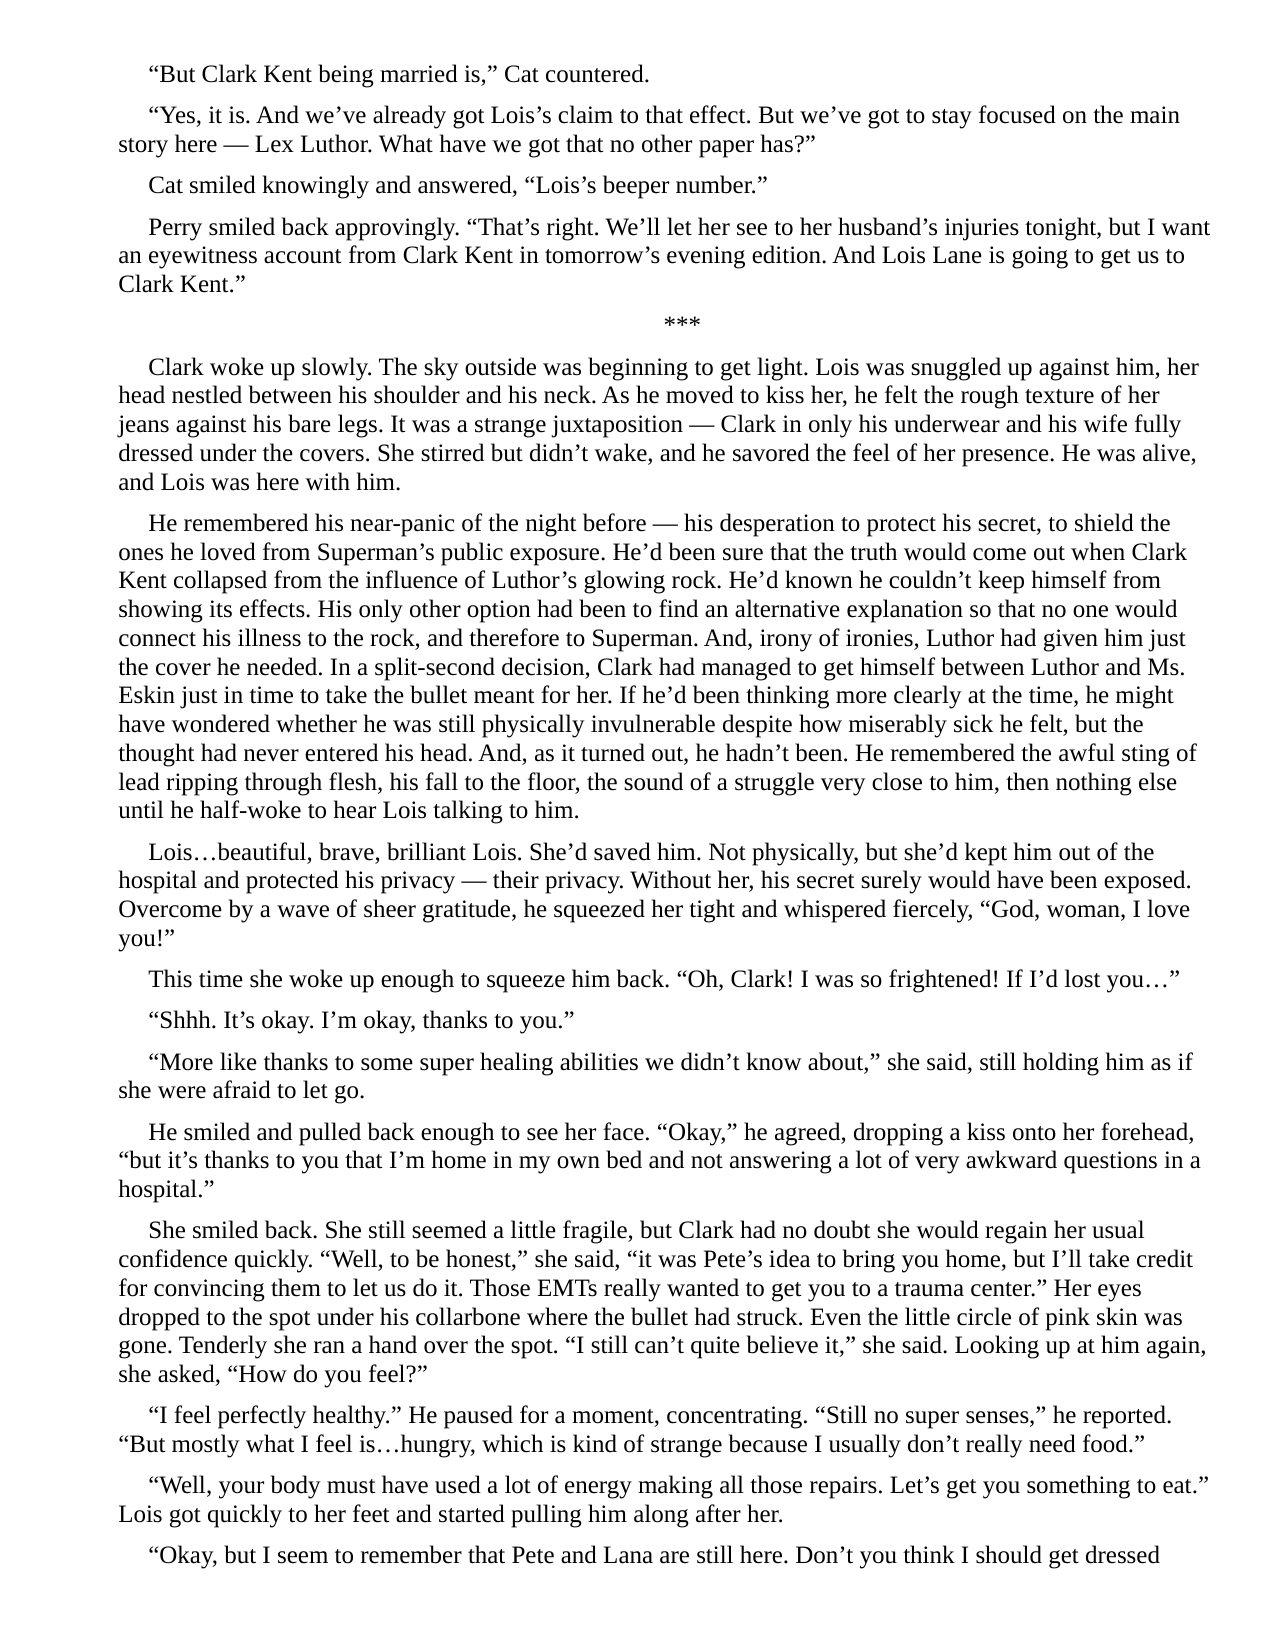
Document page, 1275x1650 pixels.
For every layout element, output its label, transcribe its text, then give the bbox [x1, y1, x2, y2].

text “More like thanks to some super healing abilities we didn’t know about,” she said, still holding him as if she were afraid to let go. [118, 1047, 1216, 1104]
text *** [118, 310, 1216, 339]
text Clark woke up slowly. The sky outside was beginning to get light. Lois was snuggled up against him, her head nestled between his shoulder and his neck. As he moved to kiss her, he felt the rough texture of her jeans against his bare legs. It was a strange juxtaposition — Clark in only his underwear and his wife fully dressed under the covers. She stirred but didn’t wake, and he savored the feel of her presence. He was alive, and Lois was here with him. [118, 352, 1216, 495]
text Lois…beautiful, brave, brilliant Lois. She’d saved him. Not physically, but she’d kept him out of the hospital and protected his privacy — their privacy. Without her, his secret surely would have been exposed. Overcome by a wave of sheer gratitude, he squeezed her tight and whispered fiercely, “God, woman, I love you!” [118, 837, 1216, 952]
text Cat smiled knowingly and answered, “Lois’s beeper number.” [118, 170, 1216, 199]
text Perry smiled back approvingly. “That’s right. We’ll let her see to her husband’s injuries tonight, but I want an eyewitness account from Clark Kent in tomorrow’s evening edition. And Lois Lane is going to get us to Clark Kent.” [118, 212, 1216, 298]
text He smiled and pulled back enough to see her face. “Okay,” he agreed, dropping a kiss onto her forehead, “but it’s thanks to you that I’m home in my own bed and not answering a lot of very awkward questions in a hospital.” [118, 1117, 1216, 1203]
text This time she woke up enough to squeeze him back. “Oh, Clark! I was so frightened! If I’d lost you…” [118, 964, 1216, 993]
text He remembered his near-panic of the night before — his desperation to protect his secret, to shield the ones he loved from Superman’s public exposure. He’d been sure that the truth would come out when Clark Kent collapsed from the influence of Luthor’s glowing rock. He’d known he couldn’t keep himself from showing its effects. His only other option had been to find an alternative explanation so that no one would connect his illness to the rock, and therefore to Superman. And, irony of ironies, Luthor had given him just the cover he needed. In a split-second decision, Clark had managed to get himself between Luthor and Ms. Eskin just in time to take the bullet meant for her. If he’d been thinking more clearly at the time, he might have wondered whether he was still physically invulnerable despite how miserably sick he felt, but the thought had never entered his head. And, as it turned out, he hadn’t been. He remembered the awful sting of lead ripping through flesh, his fall to the floor, the sound of a struggle very close to him, then nothing else until he half-woke to hear Lois talking to him. [118, 508, 1216, 824]
text “I feel perfectly healthy.” He paused for a moment, concentrating. “Still no super senses,” he reported. “But mostly what I feel is…hungry, which is kind of strange because I usually don’t really need food.” [118, 1400, 1216, 1458]
text “Okay, but I seem to remember that Pete and Lana are still here. Don’t you think I should get dressed [118, 1540, 1216, 1569]
text “Well, your body must have used a lot of energy making all those repairs. Let’s get you something to eat.” Lois got quickly to her feet and started pulling him along after her. [118, 1470, 1216, 1528]
text “Shhh. It’s okay. I’m okay, thanks to you.” [118, 1005, 1216, 1034]
text “Yes, it is. And we’ve already got Lois’s claim to that effect. But we’ve got to stay focused on the main story here — Lex Luthor. What have we got that no other paper has?” [118, 100, 1216, 158]
text She smiled back. She still seemed a little fragile, but Clark had no doubt she would regain her usual confidence quickly. “Well, to be honest,” she said, “it was Pete’s idea to bring you home, but I’ll take credit for convincing them to let us do it. Those EMTs really wanted to get you to a trauma center.” Her eyes dropped to the spot under his collarbone where the bullet had struck. Even the little circle of pink skin was gone. Tenderly she ran a hand over the spot. “I still can’t quite believe it,” she said. Looking up at him again, she asked, “How do you feel?” [118, 1215, 1216, 1388]
text “But Clark Kent being married is,” Cat countered. [118, 59, 1216, 88]
